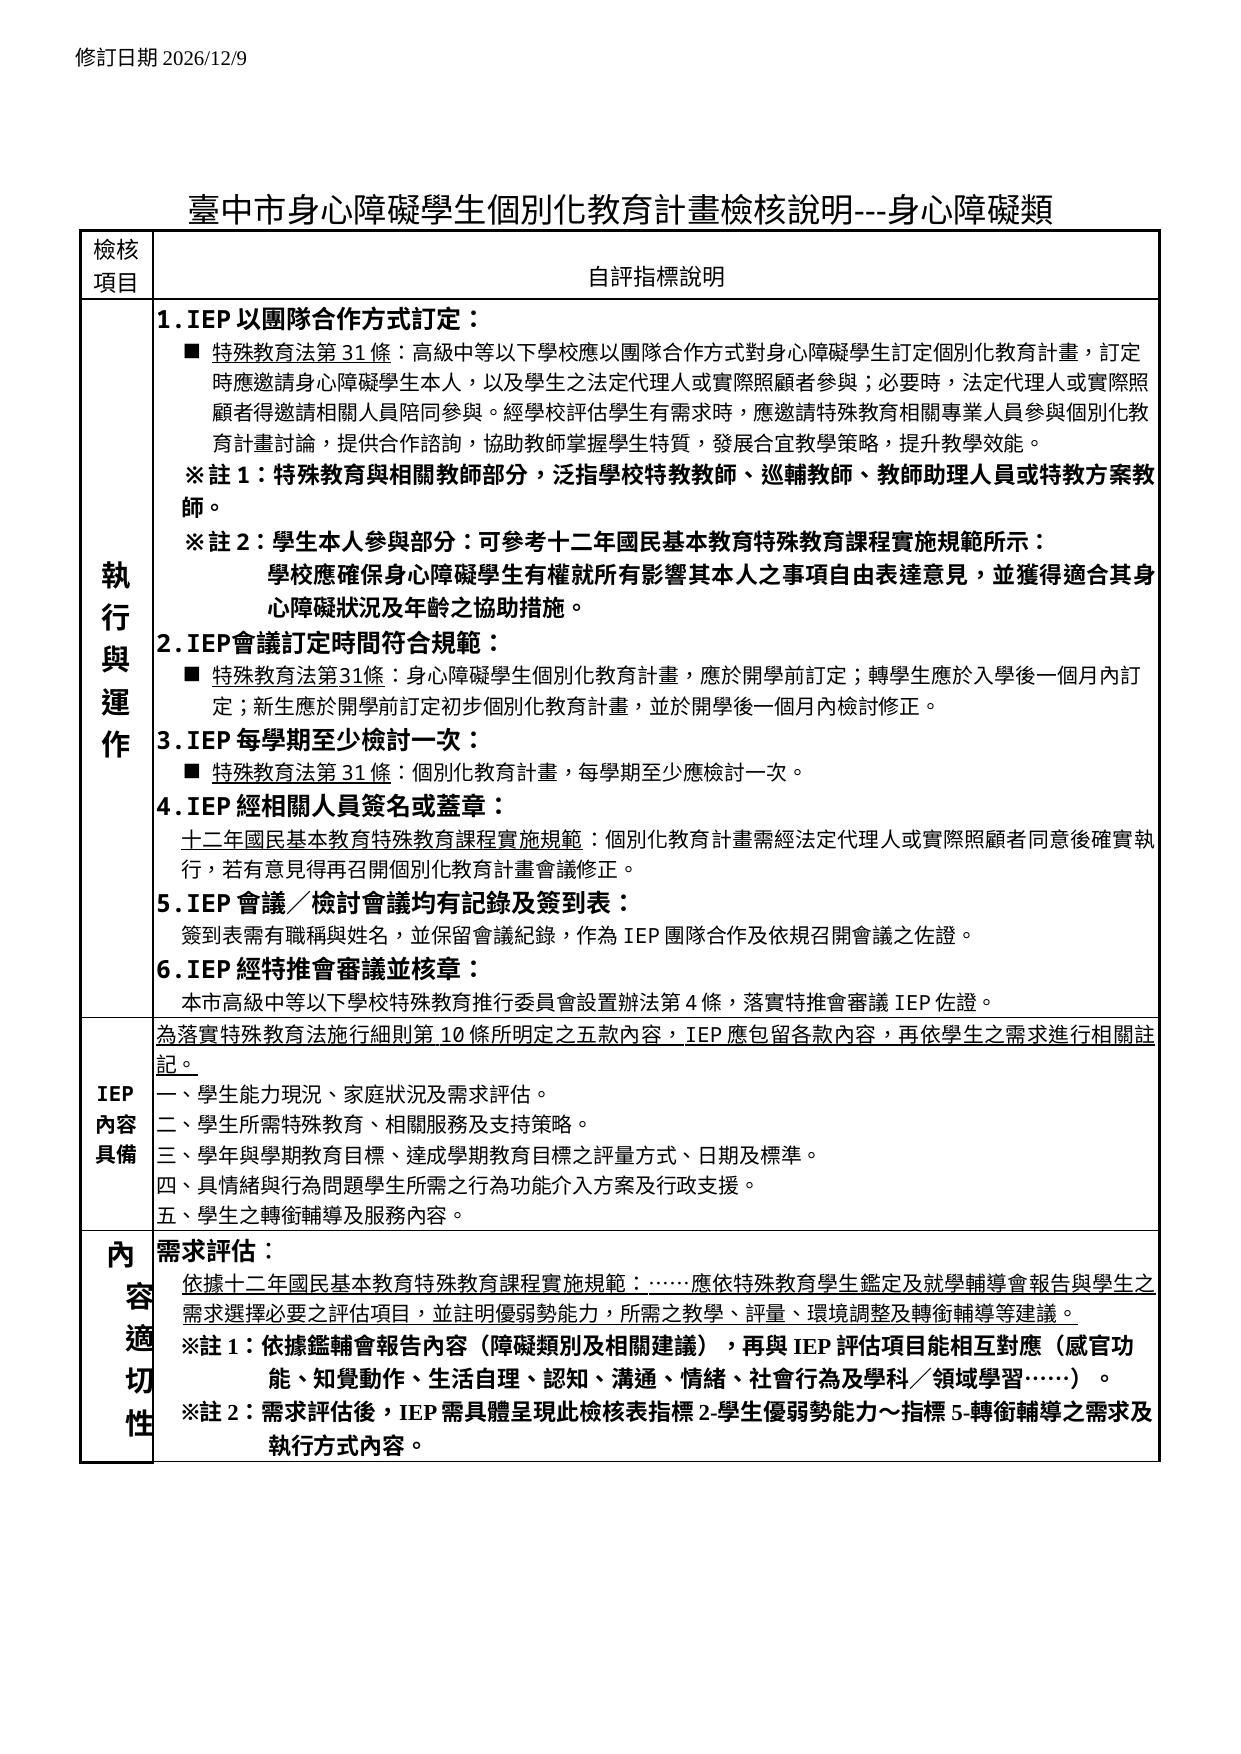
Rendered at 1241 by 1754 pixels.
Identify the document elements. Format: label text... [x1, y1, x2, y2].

table_cell 內容適切性 [82, 1231, 152, 1461]
table_header 檢核 項目 [82, 232, 152, 298]
table_header 自評指標說明 [154, 232, 1158, 298]
table_cell 需求評估： 依據十二年國民基本教育特殊教育課程實施規範：……應依特殊教育學生鑑定及就學輔導會報告與學生之需求選擇必要之評估項目，並註明優弱勢能力，所需之教學、評量、環境調整及轉銜輔導等建議。 ※註1：依據鑑輔會報告內容（障礙類別及相關建議），再與IEP評估項目能相互對應（感官功能、知覺動作、生活自理、認知、溝通、情緒、社會行為及學科／領域學習……）。 ※註2：需求評估後，IEP需具體呈現此檢核表指標2-學生優弱勢能力～指標5-轉銜輔導之需求及執行方式內容。 [154, 1231, 1158, 1461]
table_cell 為落實特殊教育法施行細則第10條所明定之五款內容，IEP應包留各款內容，再依學生之需求進行相關註記。 一、學生能力現況、家庭狀況及需求評估。 二、學生所需特殊教育、相關服務及支持策略。 三、學年與學期教育目標、達成學期教育目標之評量方式、日期及標準。 四、具情緒與行為問題學生所需之行為功能介入方案及行政支援。 五、學生之轉銜輔導及服務內容。 [154, 1018, 1158, 1229]
table_cell 執行與運作 [82, 300, 152, 1016]
text 臺中市身心障礙學生個別化教育計畫檢核說明---身心障礙類 [50, 166, 1190, 229]
table_cell IEP 內容具備 [82, 1018, 152, 1229]
table_cell 1.IEP以團隊合作方式訂定： 特殊教育法第31條：高級中等以下學校應以團隊合作方式對身心障礙學生訂定個別化教育計畫，訂定時應邀請身心障礙學生本人，以及學生之法定代理人或實際照顧者參與；必要時，法定代理人或實際照顧者得邀請相關人員陪同參與。經學校評估學生有需求時，應邀請特殊教育相關專業人員參與個別化教育計畫討論，提供合作諮詢，協助教師掌握學生特質，發展合宜教學策略，提升教學效能。 ※註1：特殊教育與相關教師部分，泛指學校特教教師、巡輔教師、教師助理人員或特教方案教師。 ※註2：學生本人參與部分：可參考十二年國民基本教育特殊教育課程實施規範所示： 學校應確保身心障礙學生有權就所有影響其本人之事項自由表達意見，並獲得適合其身心障礙狀況及年齡之協助措施。 2.IEP會議訂定時間符合規範： 特殊教育法第31條：身心障礙學生個別化教育計畫，應於開學前訂定；轉學生應於入學後一個月內訂定；新生應於開學前訂定初步個別化教育計畫，並於開學後一個月內檢討修正。 3.IEP每學期至少檢討一次： 特殊教育法第31條：個別化教育計畫，每學期至少應檢討一次。 4.IEP經相關人員簽名或蓋章： 十二年國民基本教育特殊教育課程實施規範：個別化教育計畫需經法定代理人或實際照顧者同意後確實執行，若有意見得再召開個別化教育計畫會議修正。 5.IEP會議／檢討會議均有記錄及簽到表： 簽到表需有職稱與姓名，並保留會議紀錄，作為IEP團隊合作及依規召開會議之佐證。 6.IEP經特推會審議並核章： 本市高級中等以下學校特殊教育推行委員會設置辦法第4條，落實特推會審議IEP佐證。 [154, 300, 1158, 1016]
